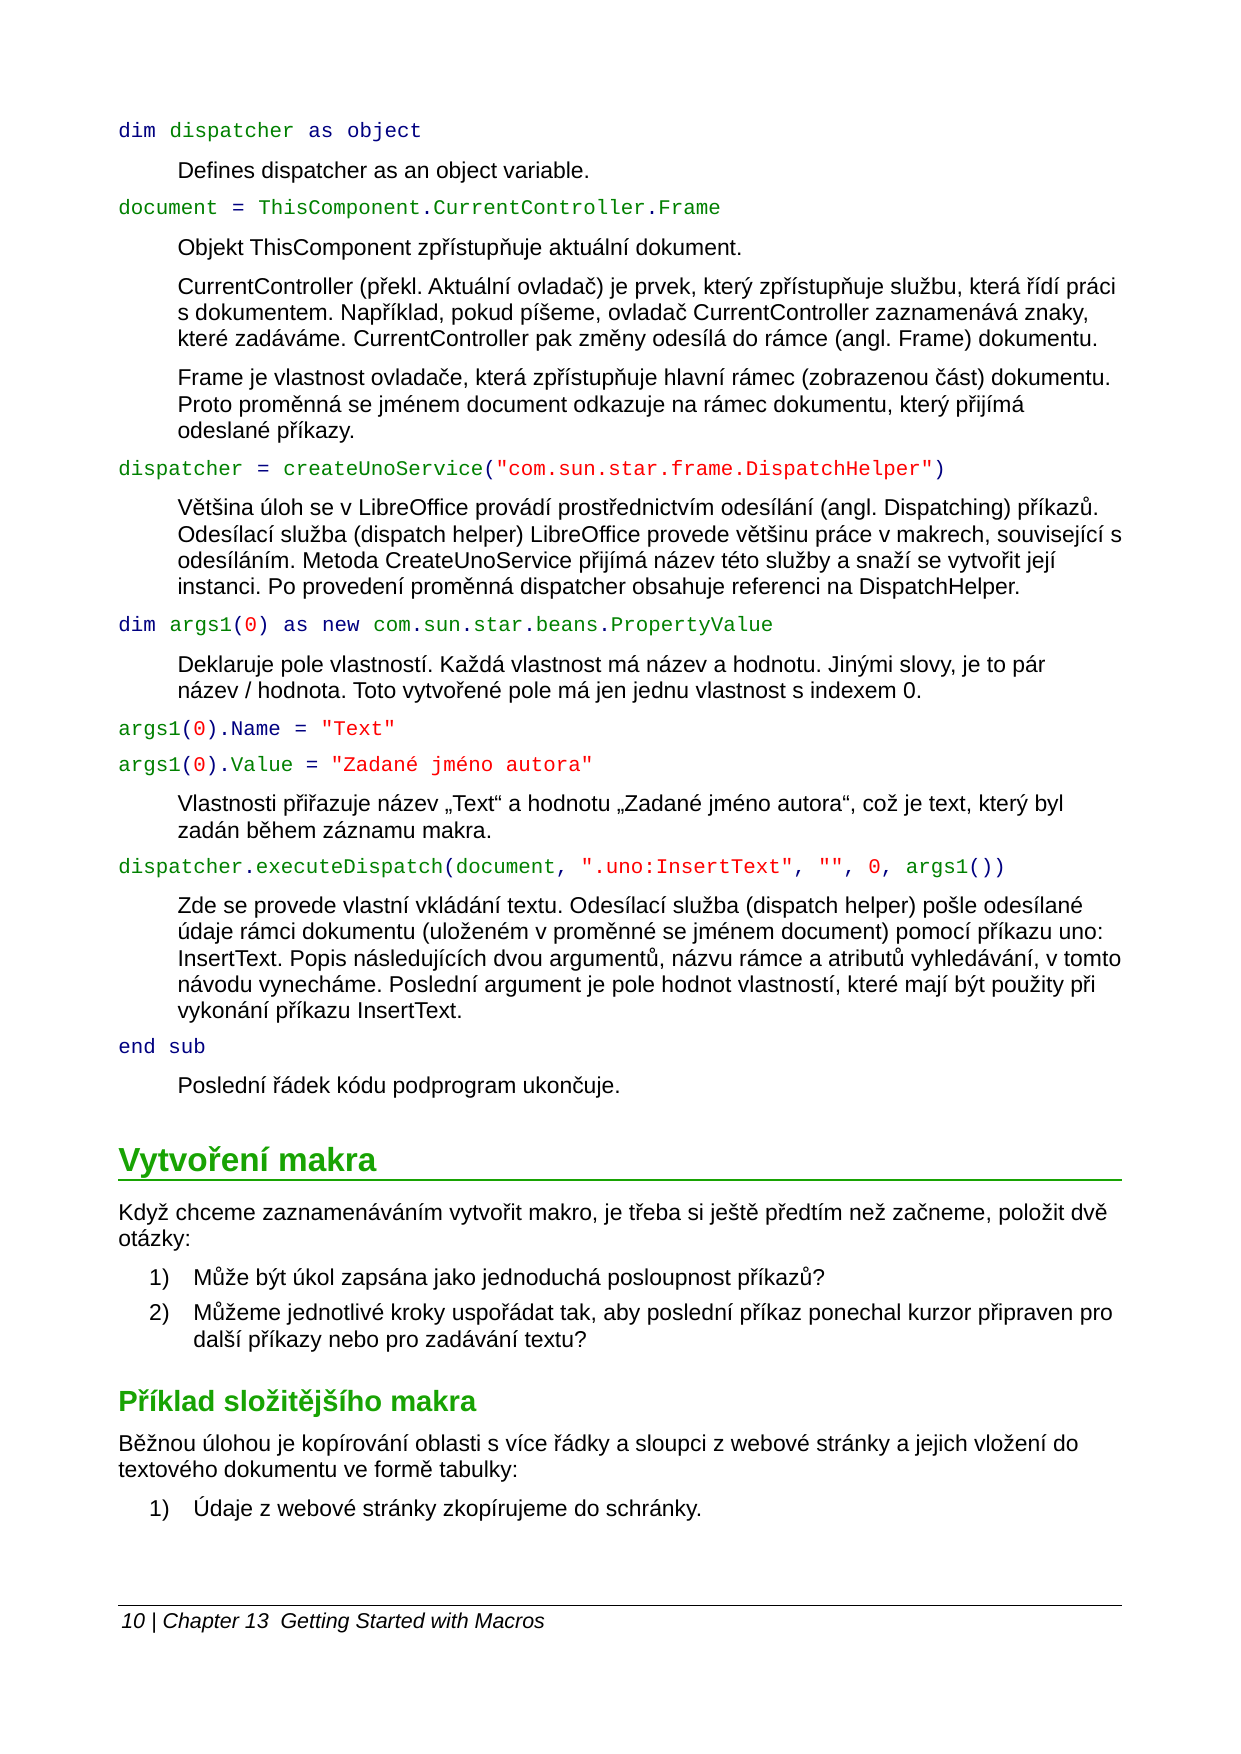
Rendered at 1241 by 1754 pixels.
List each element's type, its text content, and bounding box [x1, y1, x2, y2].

subtitle Vytvoření makra [118, 1141, 1122, 1179]
text Když chceme zaznamenáváním vytvořit makro, je třeba si ještě předtím než začneme, položit dvě otázky: [118, 1199, 1122, 1251]
text args1(0).Name = "Text" [118, 716, 1122, 742]
text dim args1(0) as new com.sun.star.beans.PropertyValue [118, 612, 1122, 638]
text CurrentController (překl. Aktuální ovladač) je prvek, který zpřístupňuje službu, která řídí práci s dokumentem. Například, pokud píšeme, ovladač CurrentController zaznamenává znaky, které zadáváme. CurrentController pak změny odesílá do rámce (angl. Frame) dokumentu. [177, 273, 1122, 352]
text document = ThisComponent.CurrentController.Frame [118, 195, 1122, 221]
text dispatcher.executeDispatch(document, ".uno:InsertText", "", 0, args1()) [118, 856, 1122, 879]
text Deklaruje pole vlastností. Každá vlastnost má název a hodnotu. Jinými slovy, je to pár název / hodnota. Toto vytvořené pole má jen jednu vlastnost s indexem 0. [177, 651, 1122, 703]
list Údaje z webové stránky zkopírujeme do schránky. [169, 1495, 1122, 1521]
list Může být úkol zapsána jako jednoduchá posloupnost příkazů? [169, 1264, 1122, 1290]
text Poslední řádek kódu podprogram ukončuje. [177, 1072, 1122, 1098]
subtitle Příklad složitějšího makra [118, 1384, 1122, 1418]
text Defines dispatcher as an object variable. [177, 157, 1122, 183]
text Běžnou úlohou je kopírování oblasti s více řádky a sloupci z webové stránky a jejich vložení do textového dokumentu ve formě tabulky: [118, 1430, 1122, 1482]
text Frame je vlastnost ovladače, která zpřístupňuje hlavní rámec (zobrazenou část) dokumentu. Proto proměnná se jménem document odkazuje na rámec dokumentu, který přijímá odeslané příkazy. [177, 364, 1122, 443]
text Zde se provede vlastní vkládání textu. Odesílací služba (dispatch helper) pošle odesílané údaje rámci dokumentu (uloženém v proměnné se jménem document) pomocí příkazu uno: InsertText. Popis následujících dvou argumentů, názvu rámce a atributů vyhledávání, v tomto návodu vynecháme. Poslední argument je pole hodnot vlastností, které mají být použity při vykonání příkazu InsertText. [177, 892, 1122, 1023]
text Většina úloh se v LibreOffice provádí prostřednictvím odesílání (angl. Dispatching) příkazů. Odesílací služba (dispatch helper) LibreOffice provede většinu práce v makrech, související s odesíláním. Metoda CreateUnoService přijímá název této služby a snaží se vytvořit její instanci. Po provedení proměnná dispatcher obsahuje referenci na DispatchHelper. [177, 494, 1122, 600]
text dispatcher = createUnoService("com.sun.star.frame.DispatchHelper") [118, 456, 1122, 482]
text Objekt ThisComponent zpřístupňuje aktuální dokument. [177, 234, 1122, 260]
list Můžeme jednotlivé kroky uspořádat tak, aby poslední příkaz ponechal kurzor připraven pro další příkazy nebo pro zadávání textu? [169, 1299, 1122, 1352]
text end sub [118, 1036, 1122, 1060]
text dim dispatcher as object [118, 118, 1122, 144]
text Vlastnosti přiřazuje název „Text“ a hodnotu „Zadané jméno autora“, což je text, který byl zadán během záznamu makra. [177, 790, 1122, 843]
text args1(0).Value = "Zadané jméno autora" [118, 754, 1122, 778]
